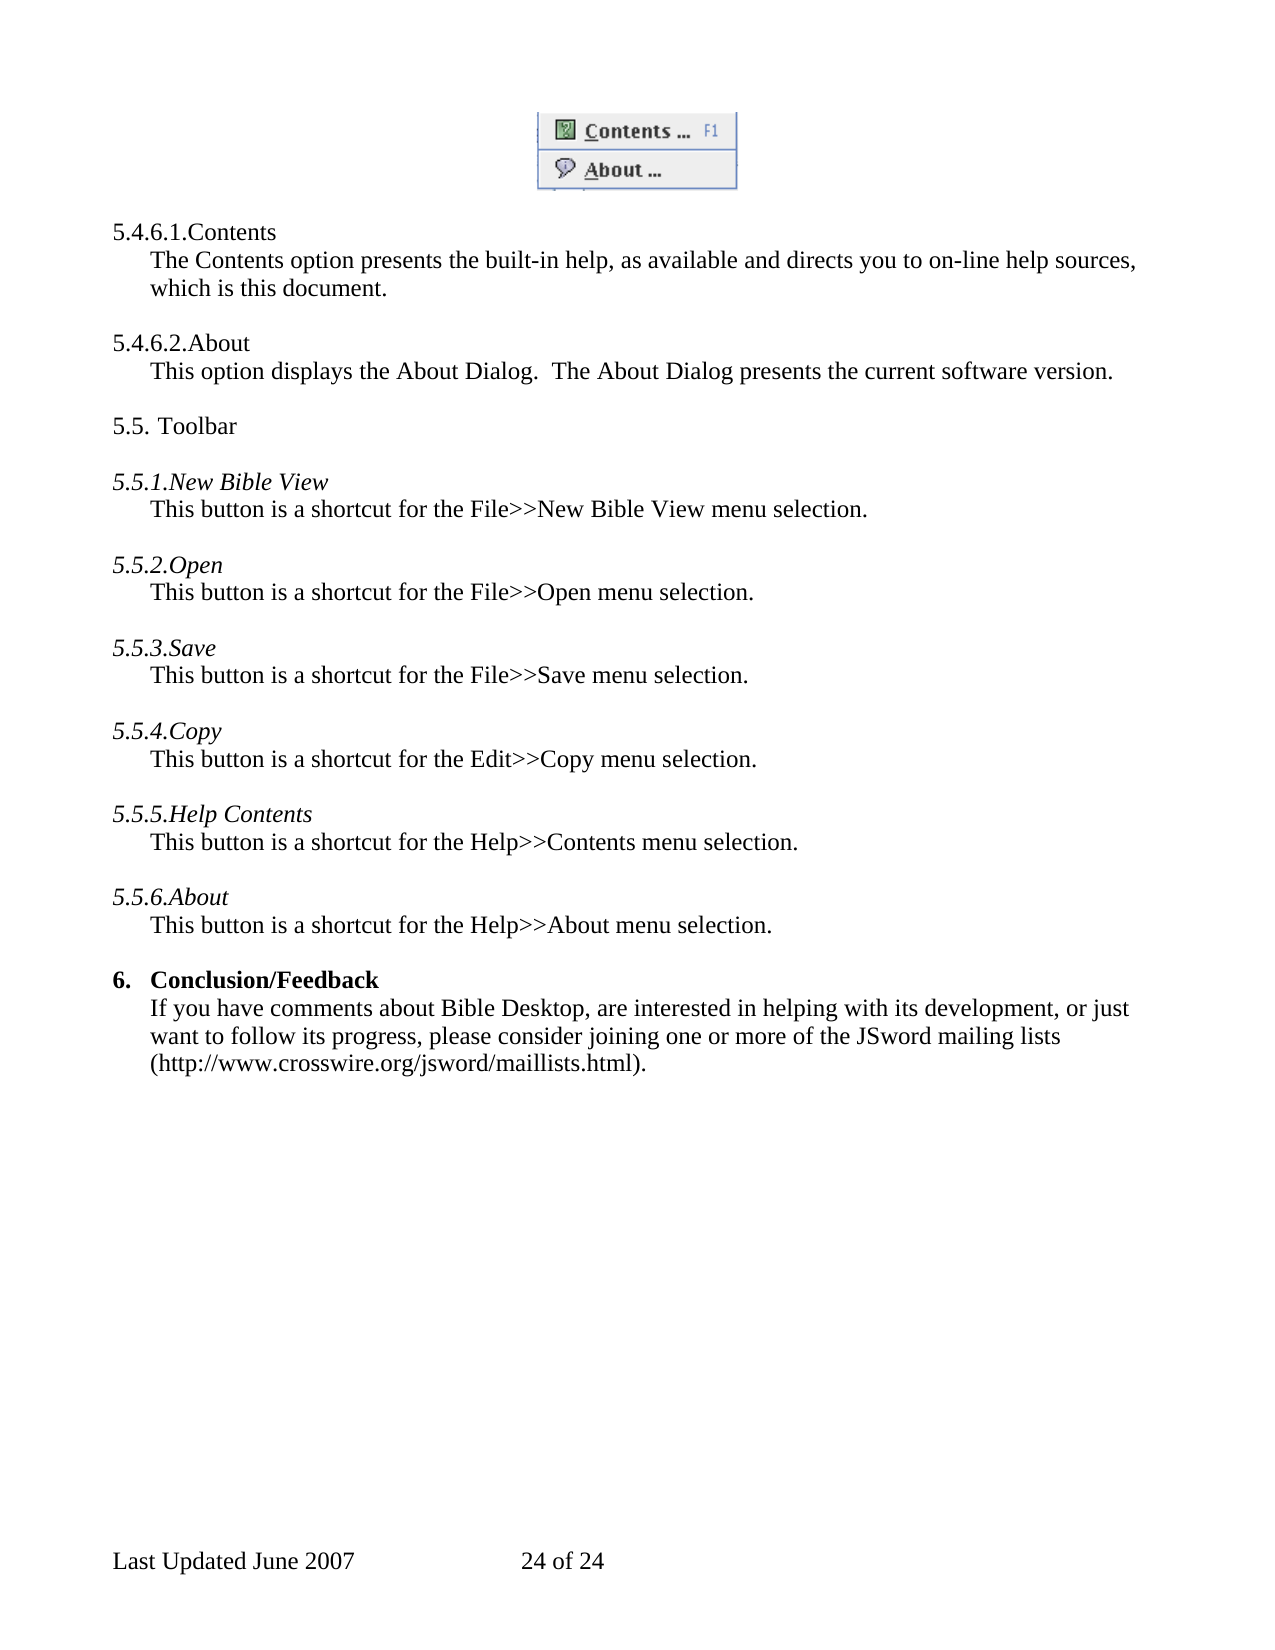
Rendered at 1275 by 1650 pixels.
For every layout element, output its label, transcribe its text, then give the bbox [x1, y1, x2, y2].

list Copy [112, 717, 1162, 745]
list About [112, 329, 1162, 357]
picture [536, 112, 739, 191]
list New Bible View [112, 468, 1162, 495]
text This button is a shortcut for the File>>Save menu selection. [150, 662, 1162, 689]
list Open [112, 551, 1162, 578]
text This option displays the About Dialog. The About Dialog presents the current software version. [150, 357, 1162, 384]
list Toolbar [112, 412, 1162, 440]
text This button is a shortcut for the Help>>Contents menu selection. [150, 828, 1162, 856]
list Conclusion/Feedback [112, 966, 1162, 994]
text If you have comments about Bible Desktop, are interested in helping with its development, or just want to follow its progress, please consider joining one or more of the JSword mailing lists (http://www.crosswire.org/jsword/maillists.html). [150, 994, 1162, 1077]
list Contents [112, 218, 1162, 246]
text The Contents option presents the built-in help, as available and directs you to on-line help sources, which is this document. [150, 246, 1162, 301]
text This button is a shortcut for the File>>New Bible View menu selection. [150, 495, 1162, 523]
list About [112, 883, 1162, 911]
text This button is a shortcut for the Help>>About menu selection. [150, 911, 1162, 939]
list Save [112, 634, 1162, 662]
text This button is a shortcut for the File>>Open menu selection. [150, 578, 1162, 606]
text This button is a shortcut for the Edit>>Copy menu selection. [150, 745, 1162, 772]
list Help Contents [112, 800, 1162, 828]
